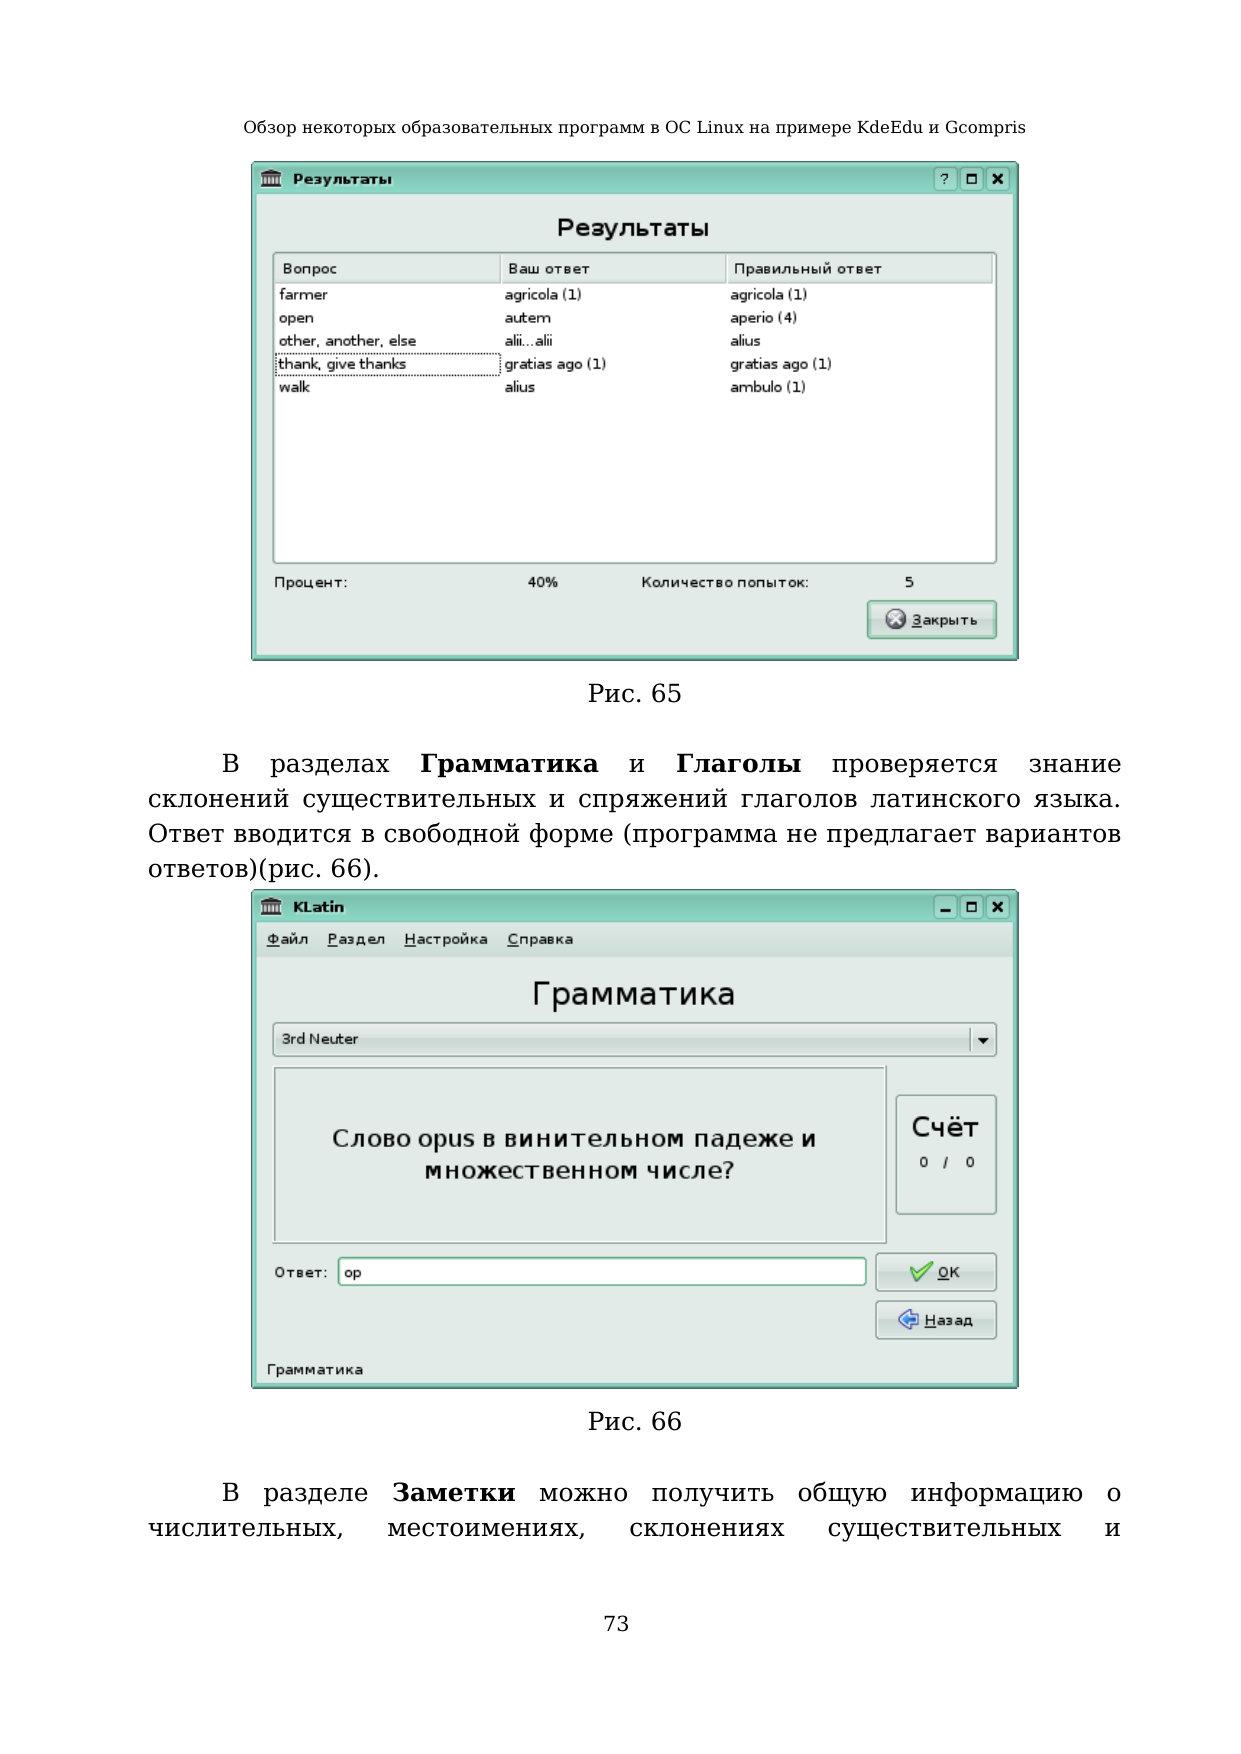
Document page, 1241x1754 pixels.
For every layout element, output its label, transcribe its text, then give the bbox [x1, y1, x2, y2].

picture [251, 161, 1019, 661]
text В разделе Заметки можно получить общую информацию о числительных, местоимениях, склонениях существительных и [148, 1478, 1122, 1542]
text В разделах Грамматика и Глаголы проверяется знание склонений существительных и спряжений глаголов латинского языка. Ответ вводится в свободной форме (программа не предлагает вариантов ответов)(рис. 66). [148, 749, 1122, 884]
text Рис. 65 [148, 679, 1122, 708]
text Рис. 66 [148, 1408, 1122, 1437]
picture [251, 889, 1019, 1389]
